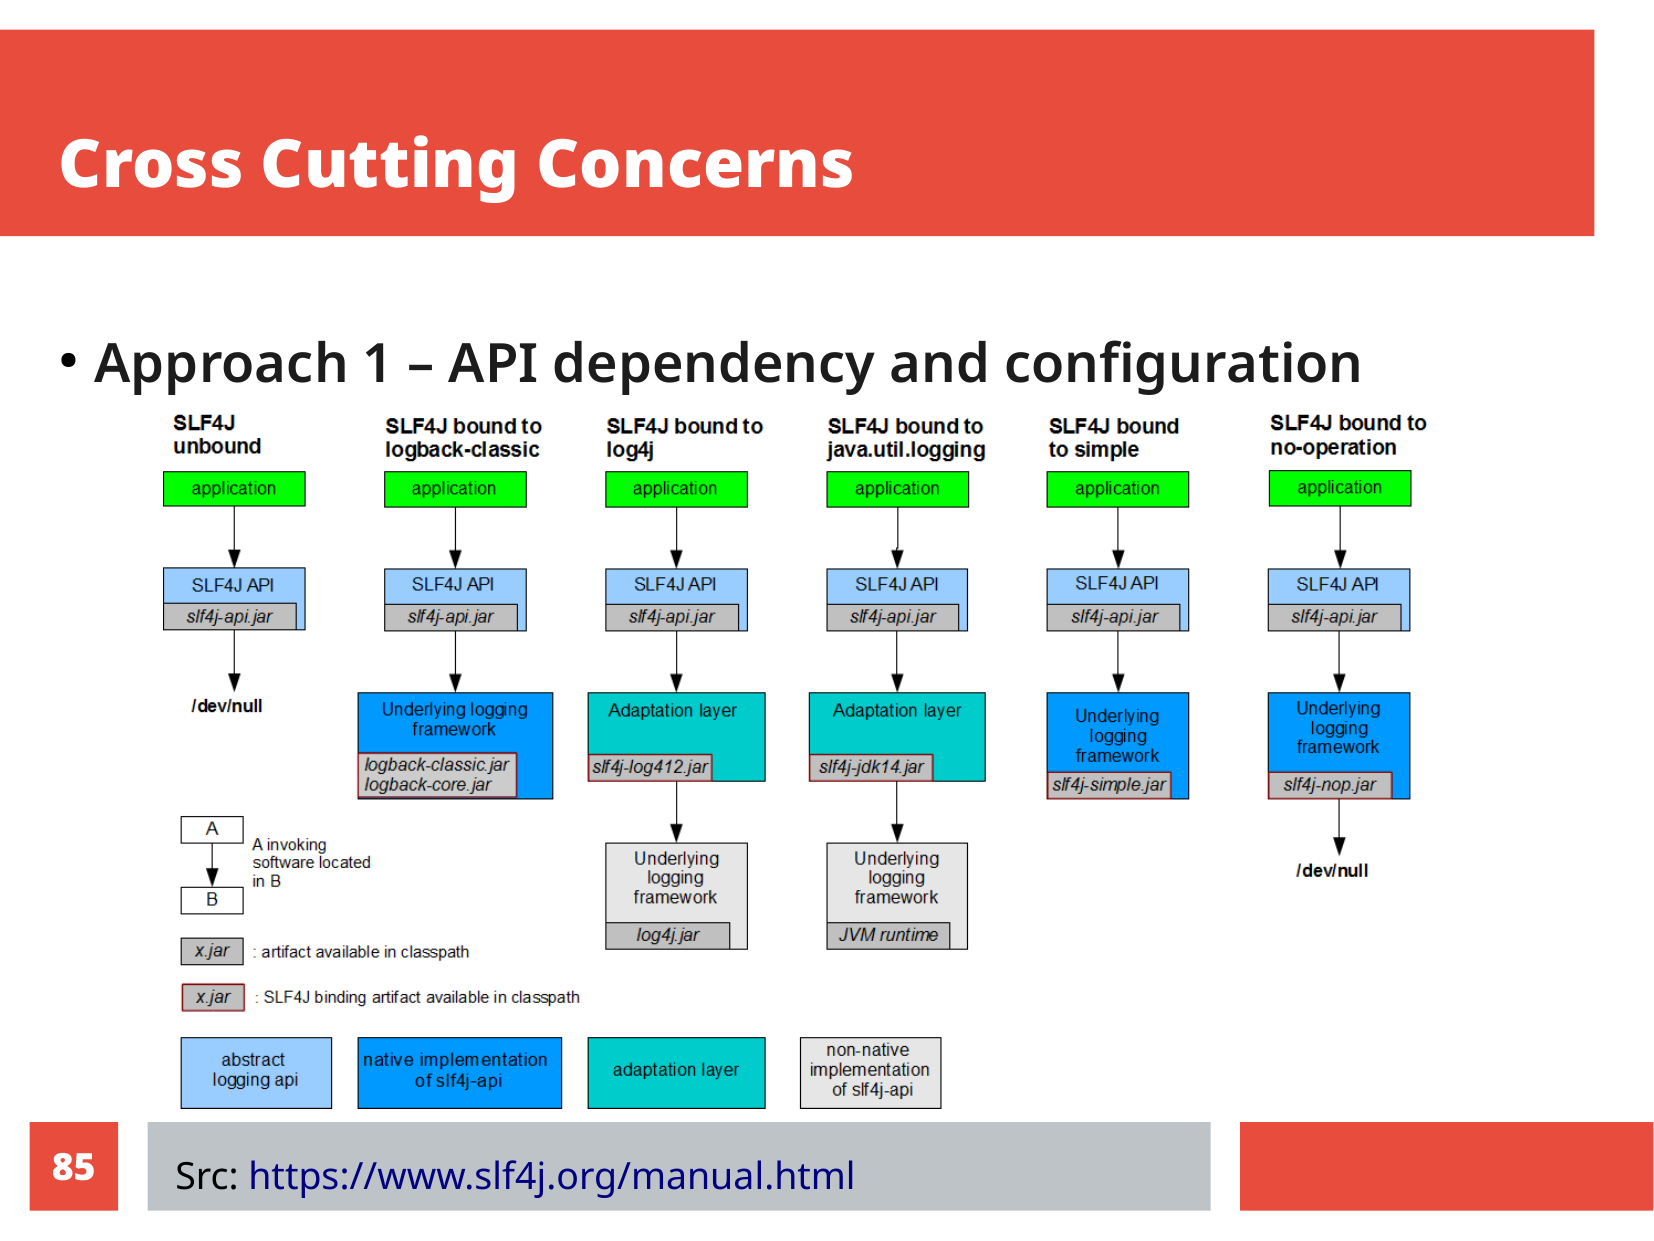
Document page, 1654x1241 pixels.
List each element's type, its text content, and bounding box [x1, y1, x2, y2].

list Approach 1 – API dependency and configuration [59, 324, 1565, 1093]
picture [163, 406, 1437, 1109]
text_box Src: https://www.slf4j.org/manual.html [160, 1142, 806, 1205]
title Cross Cutting Concerns [59, 59, 1595, 207]
